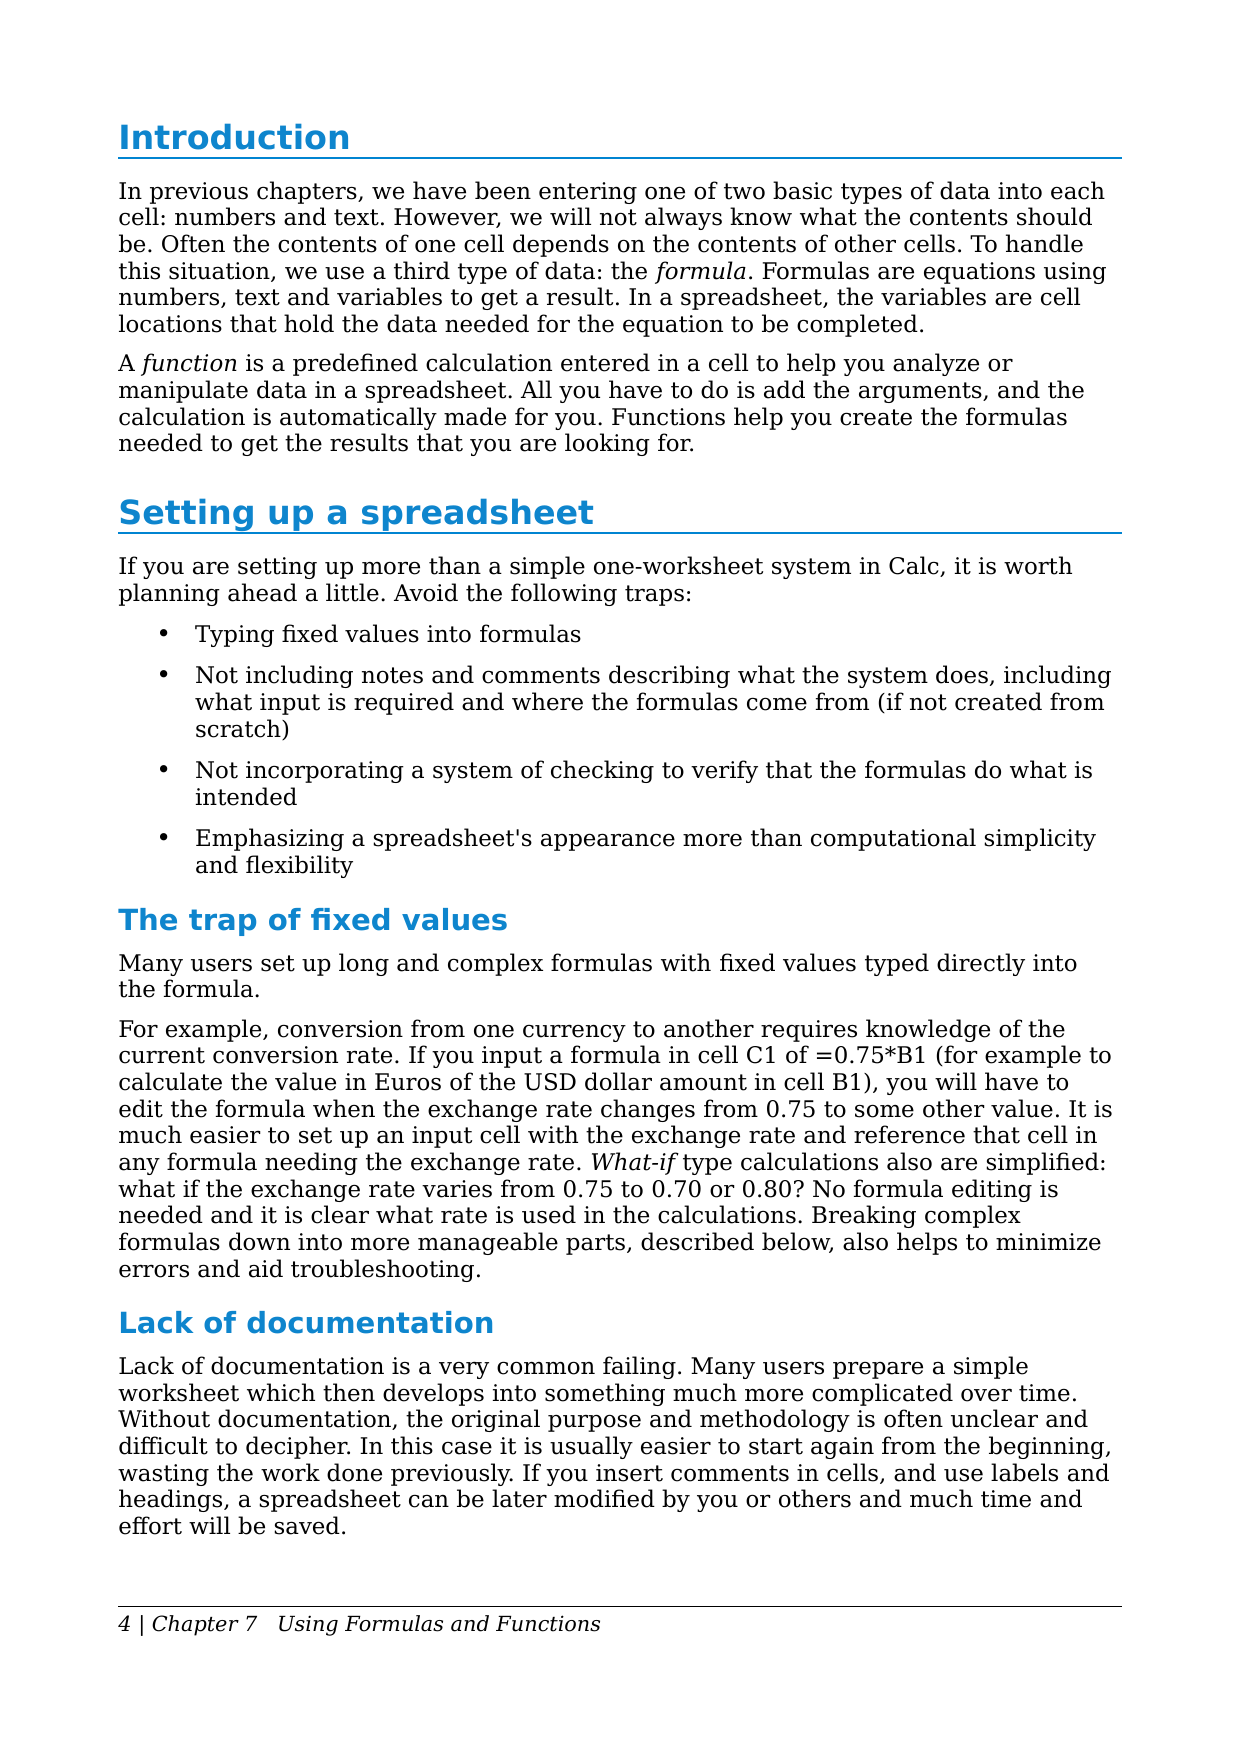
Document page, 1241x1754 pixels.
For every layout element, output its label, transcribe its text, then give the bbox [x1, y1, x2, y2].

list Emphasizing a spreadsheet's appearance more than computational simplicity and flexibility [156, 823, 1122, 879]
text Lack of documentation is a very common failing. Many users prepare a simple worksheet which then develops into something much more complicated over time. Without documentation, the original purpose and methodology is often unclear and difficult to decipher. In this case it is usually easier to start again from the beginning, wasting the work done previously. If you insert comments in cells, and use labels and headings, a spreadsheet can be later modified by you or others and much time and effort will be saved. [118, 1353, 1122, 1540]
subtitle Introduction [118, 118, 1122, 157]
subtitle Setting up a spreadsheet [118, 493, 1122, 532]
list Not including notes and comments describing what the system does, including what input is required and where the formulas come from (if not created from scratch) [156, 660, 1122, 743]
subtitle The trap of fixed values [118, 903, 1122, 937]
text Many users set up long and complex formulas with fixed values typed directly into the formula. [118, 950, 1122, 1003]
text In previous chapters, we have been entering one of two basic types of data into each cell: numbers and text. However, we will not always know what the contents should be. Often the contents of one cell depends on the contents of other cells. To handle this situation, we use a third type of data: the formula. Formulas are equations using numbers, text and variables to get a result. In a spreadsheet, the variables are cell locations that hold the data needed for the equation to be completed. [118, 178, 1122, 338]
list Not incorporating a system of checking to verify that the formulas do what is intended [156, 755, 1122, 811]
text For example, conversion from one currency to another requires knowledge of the current conversion rate. If you input a formula in cell C1 of =0.75*B1 (for example to calculate the value in Euros of the USD dollar amount in cell B1), you will have to edit the formula when the exchange rate changes from 0.75 to some other value. It is much easier to set up an input cell with the exchange rate and reference that cell in any formula needing the exchange rate. What-if type calculations also are simplified: what if the exchange rate varies from 0.75 to 0.70 or 0.80? No formula editing is needed and it is clear what rate is used in the calculations. Breaking complex formulas down into more manageable parts, described below, also helps to minimize errors and aid troubleshooting. [118, 1016, 1122, 1282]
text A function is a predefined calculation entered in a cell to help you analyze or manipulate data in a spreadsheet. All you have to do is add the arguments, and the calculation is automatically made for you. Functions help you create the formulas needed to get the results that you are looking for. [118, 350, 1122, 457]
text If you are setting up more than a simple one-worksheet system in Calc, it is worth planning ahead a little. Avoid the following traps: [118, 553, 1122, 606]
subtitle Lack of documentation [118, 1307, 1122, 1341]
list Typing fixed values into formulas [156, 619, 1122, 648]
